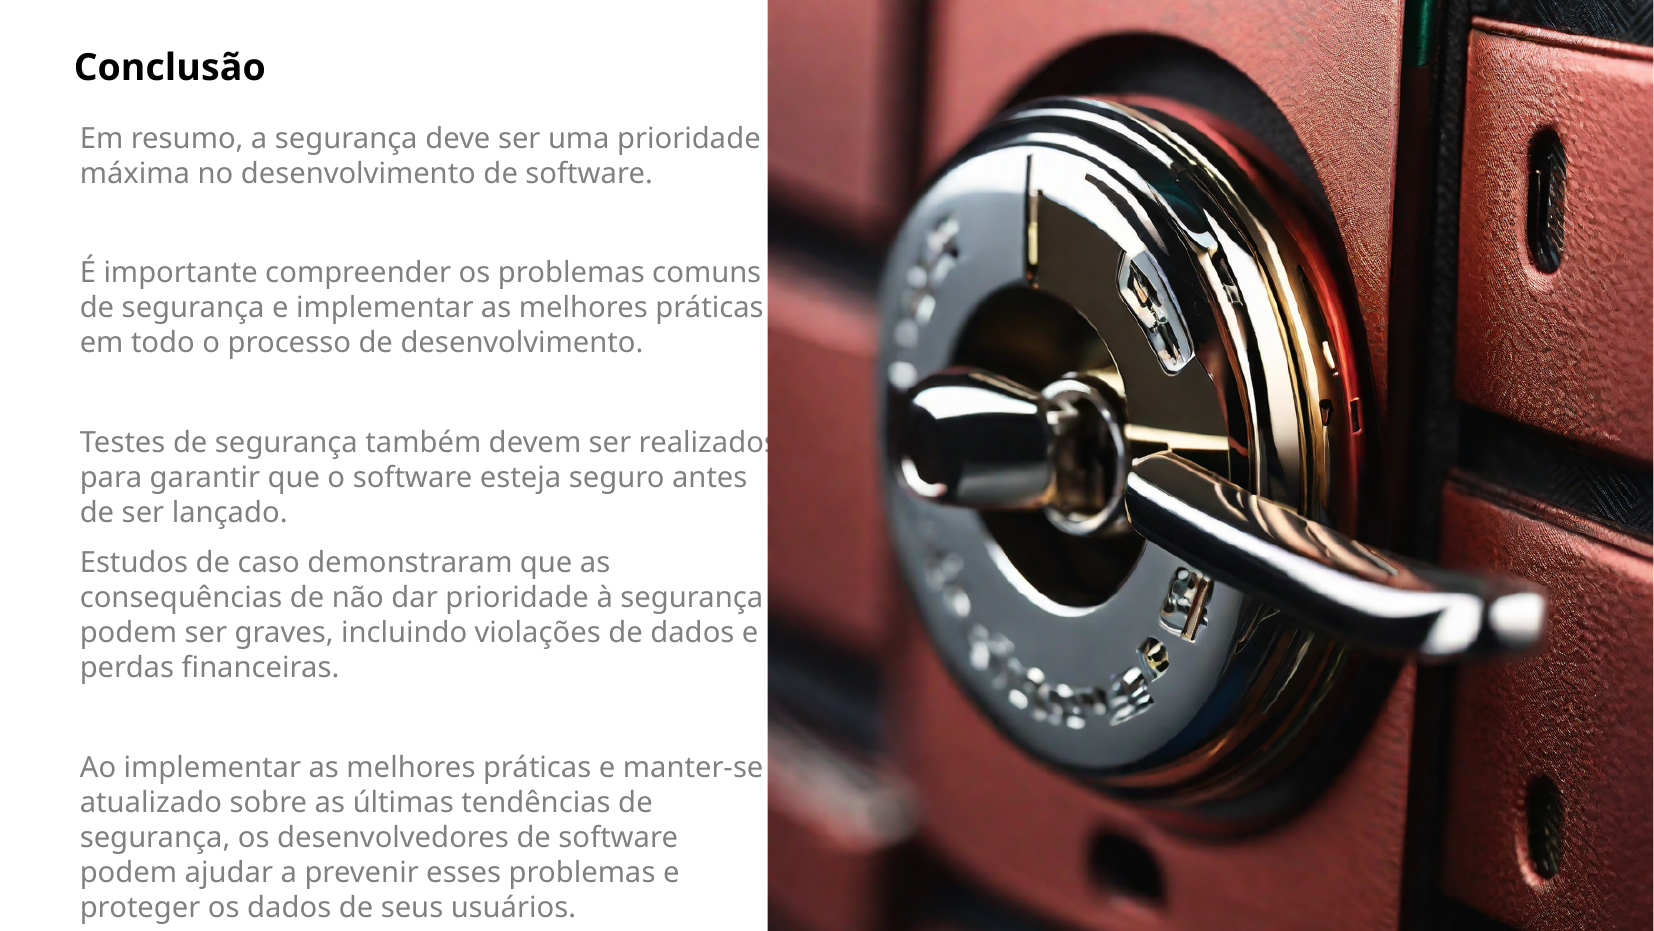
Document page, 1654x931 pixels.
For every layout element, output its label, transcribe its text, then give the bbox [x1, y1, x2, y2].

picture [767, 0, 1654, 931]
text_box Conclusão [58, 35, 767, 101]
text_box Em resumo, a segurança deve ser uma prioridade máxima no desenvolvimento de software. É importante compreender os problemas comuns de segurança e implementar as melhores práticas em todo o processo de desenvolvimento. Testes de segurança também devem ser realizados para garantir que o software esteja seguro antes de ser lançado. Estudos de caso demonstraram que as consequências de não dar prioridade à segurança podem ser graves, incluindo violações de dados e perdas financeiras. Ao implementar as melhores práticas e manter-se atualizado sobre as últimas tendências de segurança, os desenvolvedores de software podem ajudar a prevenir esses problemas e proteger os dados de seus usuários. [29, 111, 767, 615]
